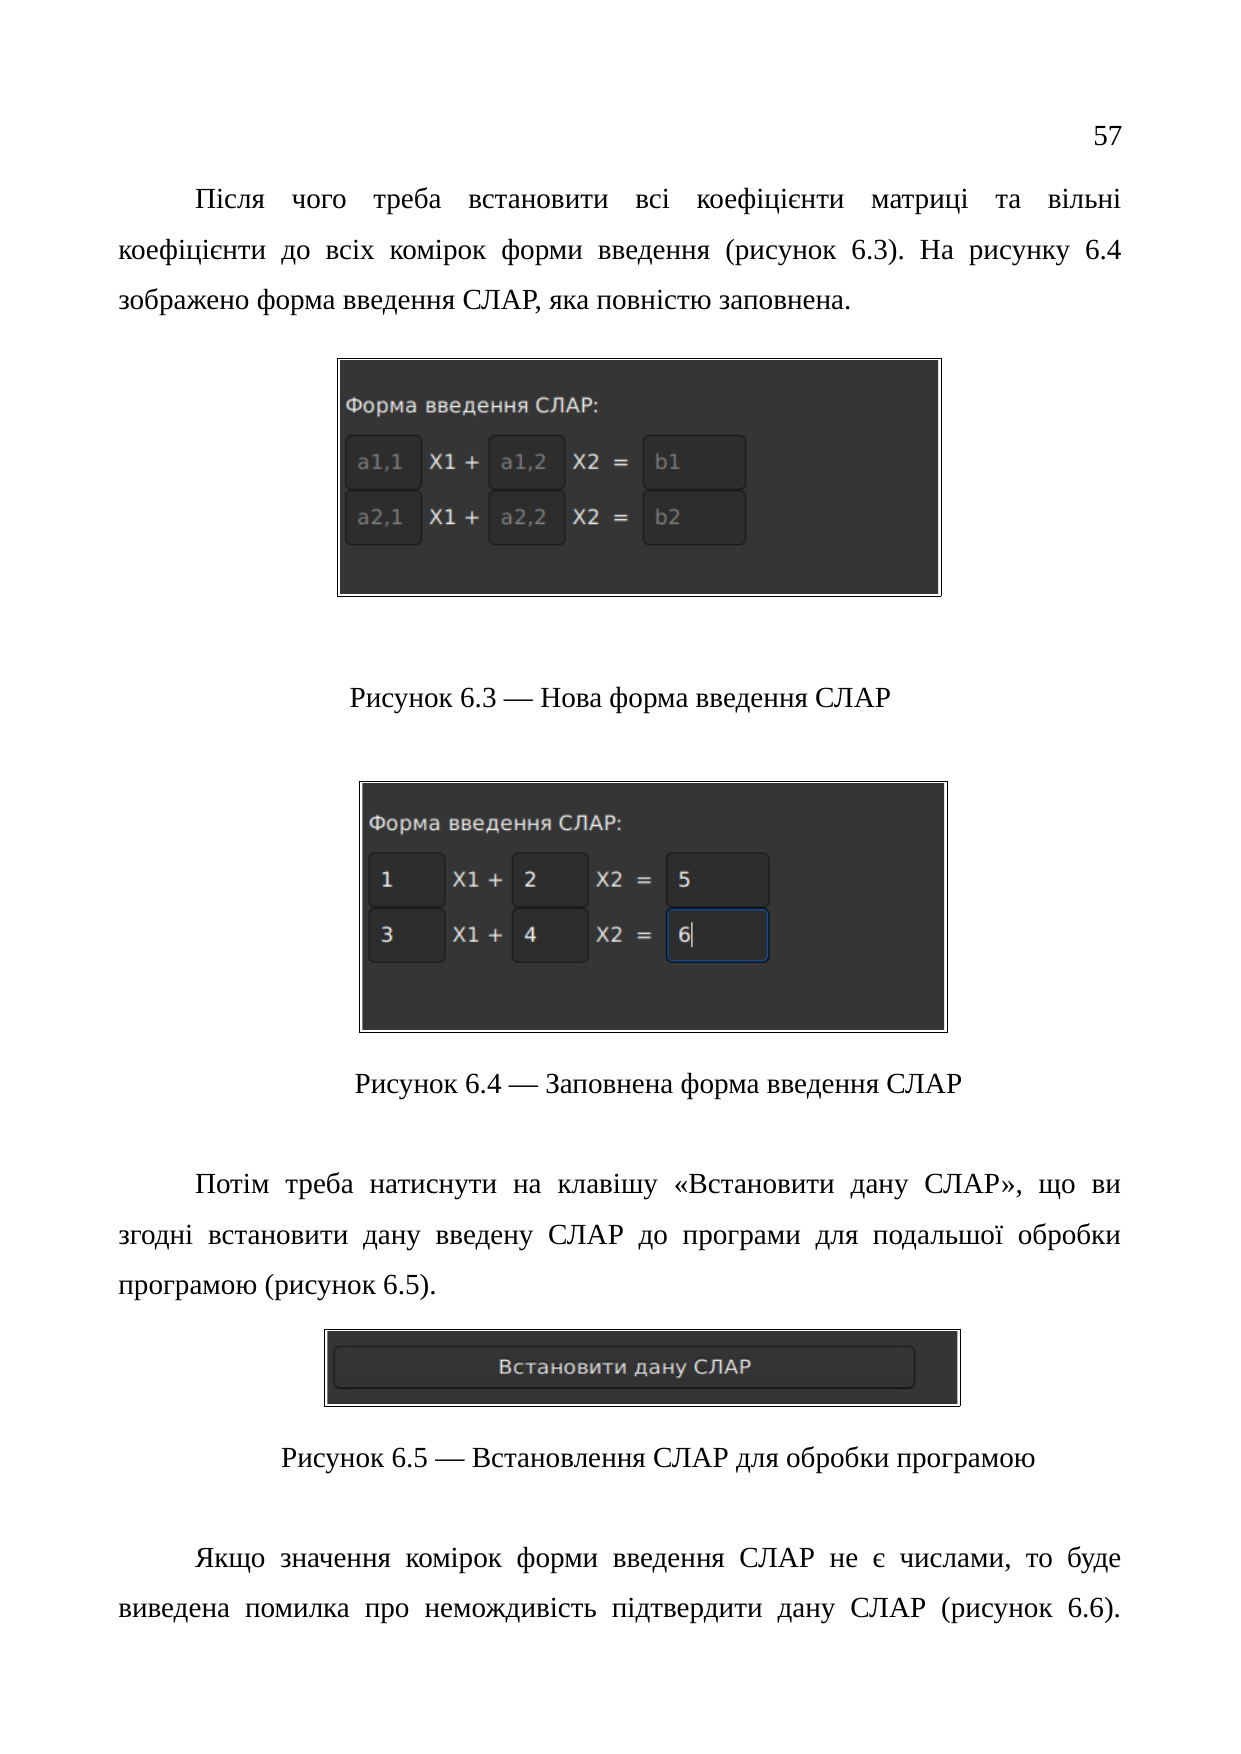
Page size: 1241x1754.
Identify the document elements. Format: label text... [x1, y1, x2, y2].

text Якщо значення комірок форми введення СЛАР не є числами, то буде виведена помилка про немождивість підтвердити дану СЛАР (рисунок 6.6). [118, 1540, 1122, 1624]
picture [340, 360, 939, 594]
text Потім треба натиснути на клавішу «Встановити дану СЛАР», що ви згодні встановити дану введену СЛАР до програми для подальшої обробки програмою (рисунок 6.5). [118, 1167, 1122, 1301]
text Рисунок 6.3 — Нова форма введення СЛАР [118, 680, 1122, 714]
picture [362, 783, 945, 1030]
text Після чого треба встановити всі коефіцієнти матриці та вільні коефіцієнти до всіх комірок форми введення (рисунок 6.3). На рисунку 6.4 зображено форма введення СЛАР, яка повністю заповнена. [118, 182, 1122, 316]
text Рисунок 6.5 — Встановлення СЛАР для обробки програмою [118, 1318, 1122, 1473]
text Рисунок 6.4 — Заповнена форма введення СЛАР [118, 1030, 1122, 1099]
picture [327, 1331, 958, 1404]
